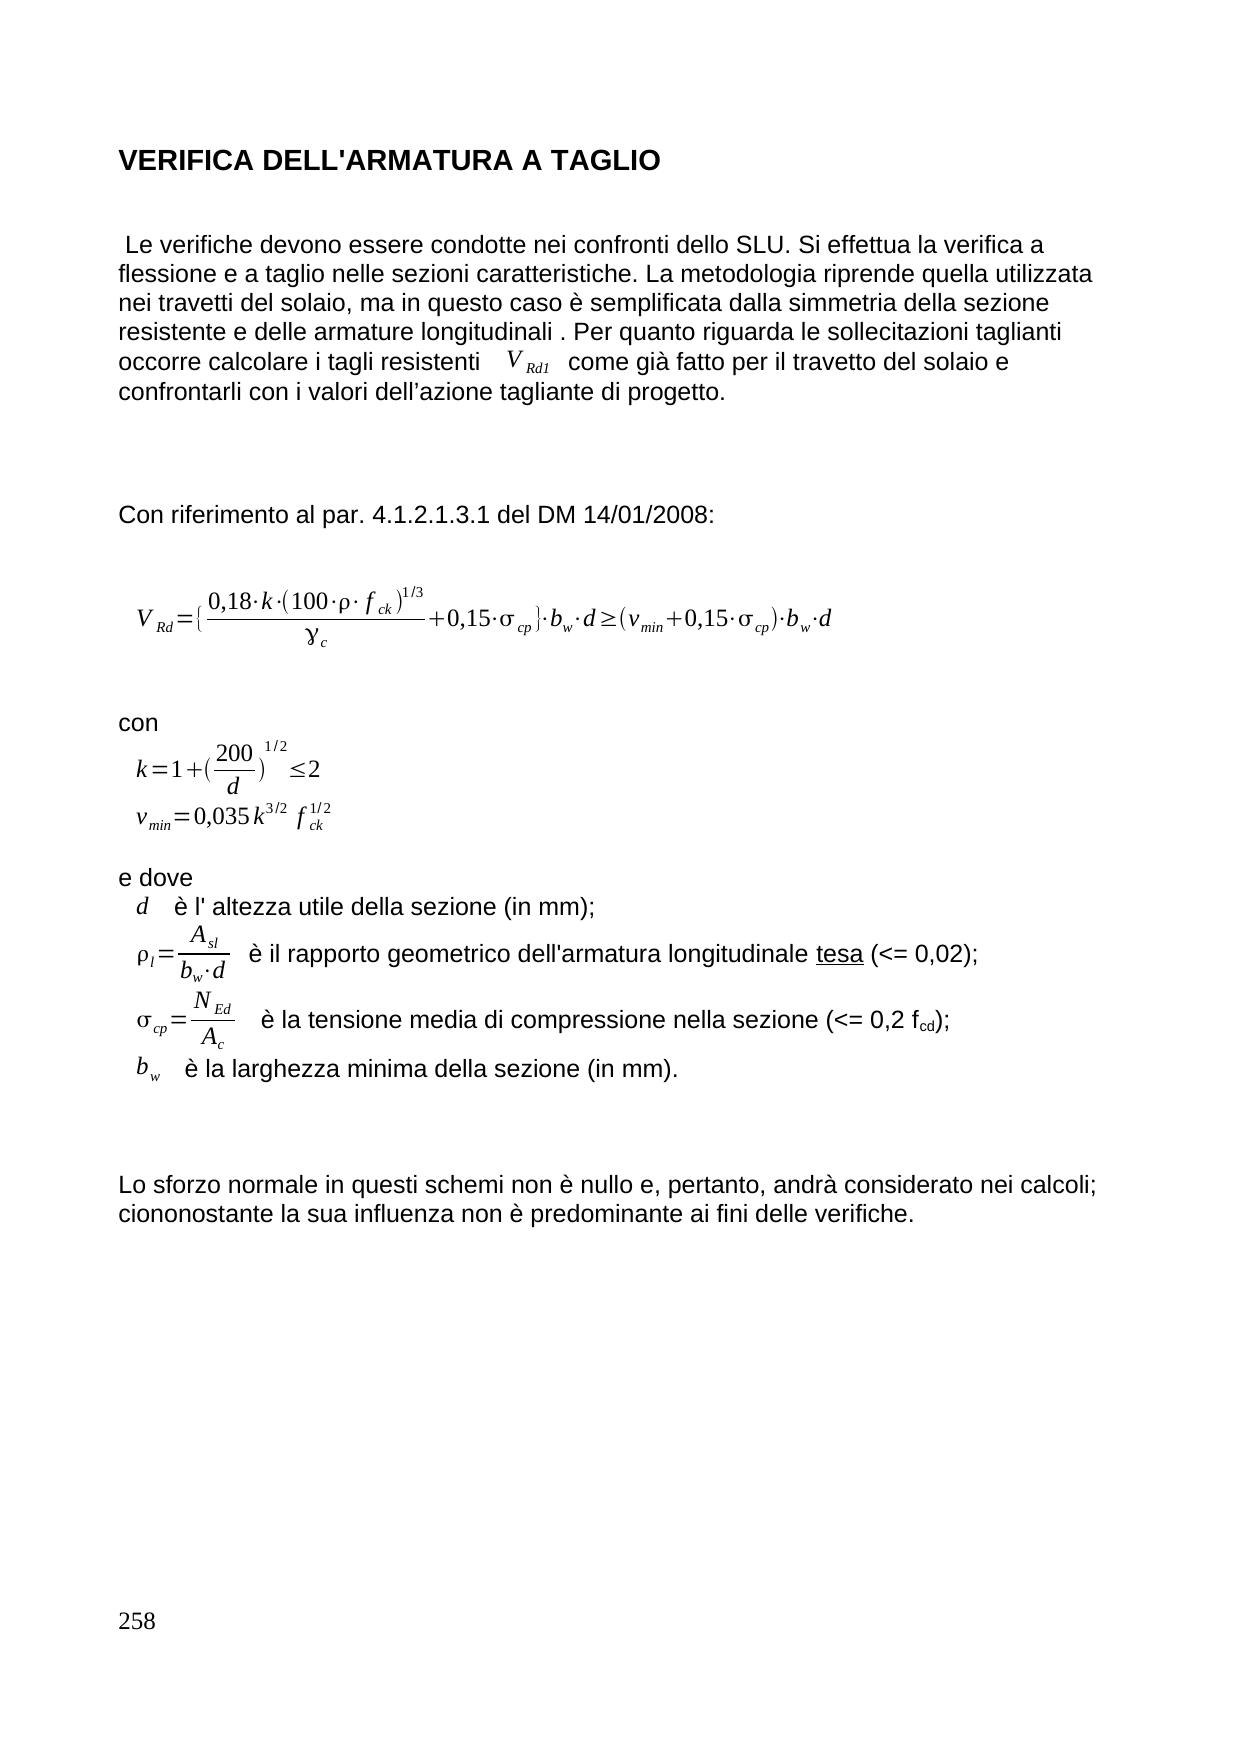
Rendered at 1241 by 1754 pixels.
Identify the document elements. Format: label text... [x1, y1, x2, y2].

text è la tensione media di compressione nella sezione (<= 0,2 fcd); [118, 987, 1118, 1053]
text è la larghezza minima della sezione (in mm). [118, 1053, 1118, 1084]
subtitle VERIFICA DELL'ARMATURA A TAGLIO [118, 143, 1122, 177]
text è l' altezza utile della sezione (in mm); [118, 892, 1118, 920]
text è il rapporto geometrico dell'armatura longitudinale tesa (<= 0,02); [118, 920, 1118, 987]
text Le verifiche devono essere condotte nei confronti dello SLU. Si effettua la verifica a flessione e a taglio nelle sezioni caratteristiche. La metodologia riprende quella utilizzata nei travetti del solaio, ma in questo caso è semplificata dalla simmetria della sezione resistente e delle armature longitudinali . Per quanto riguarda le sollecitazioni taglianti occorre calcolare i tagli resistenti come già fatto per il travetto del solaio e confrontarli con i valori dell’azione tagliante di progetto. [118, 230, 1122, 405]
text con [118, 708, 1118, 737]
text Lo sforzo normale in questi schemi non è nullo e, pertanto, andrà considerato nei calcoli; ciononostante la sua influenza non è predominante ai fini delle verifiche. [118, 1171, 1118, 1228]
text Con riferimento al par. 4.1.2.1.3.1 del DM 14/01/2008: [118, 500, 1122, 529]
text e dove [118, 863, 1118, 892]
